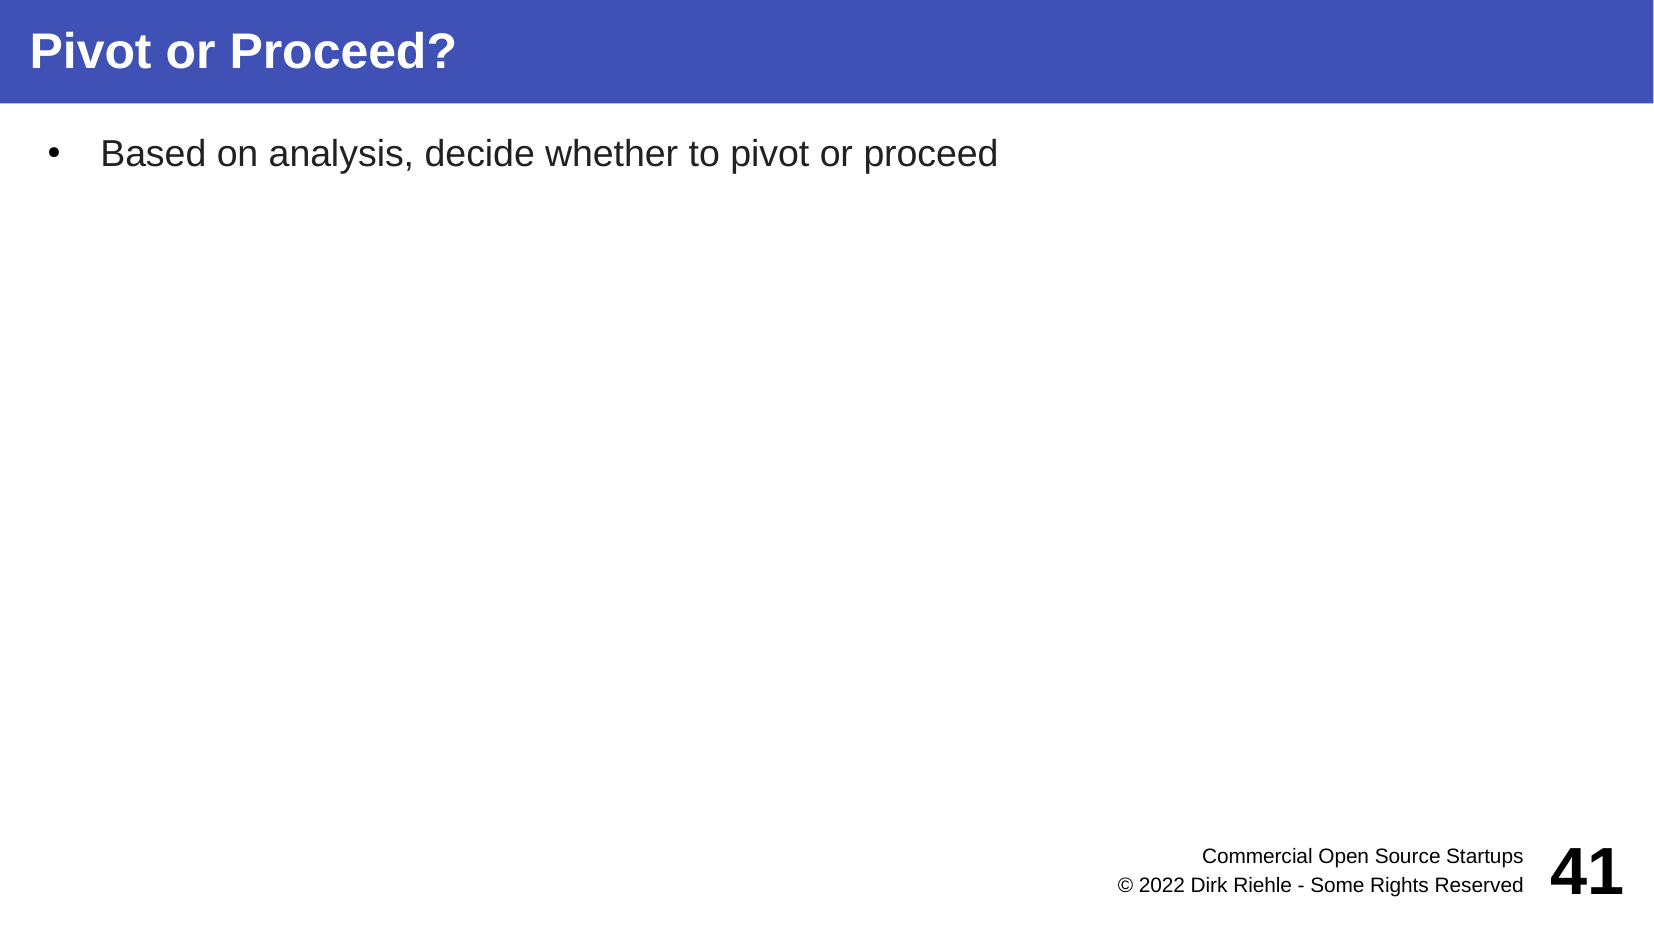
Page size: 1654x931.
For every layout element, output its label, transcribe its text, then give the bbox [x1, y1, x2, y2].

title Pivot or Proceed? [0, 0, 1654, 104]
list Based on analysis, decide whether to pivot or proceed [29, 132, 1625, 813]
